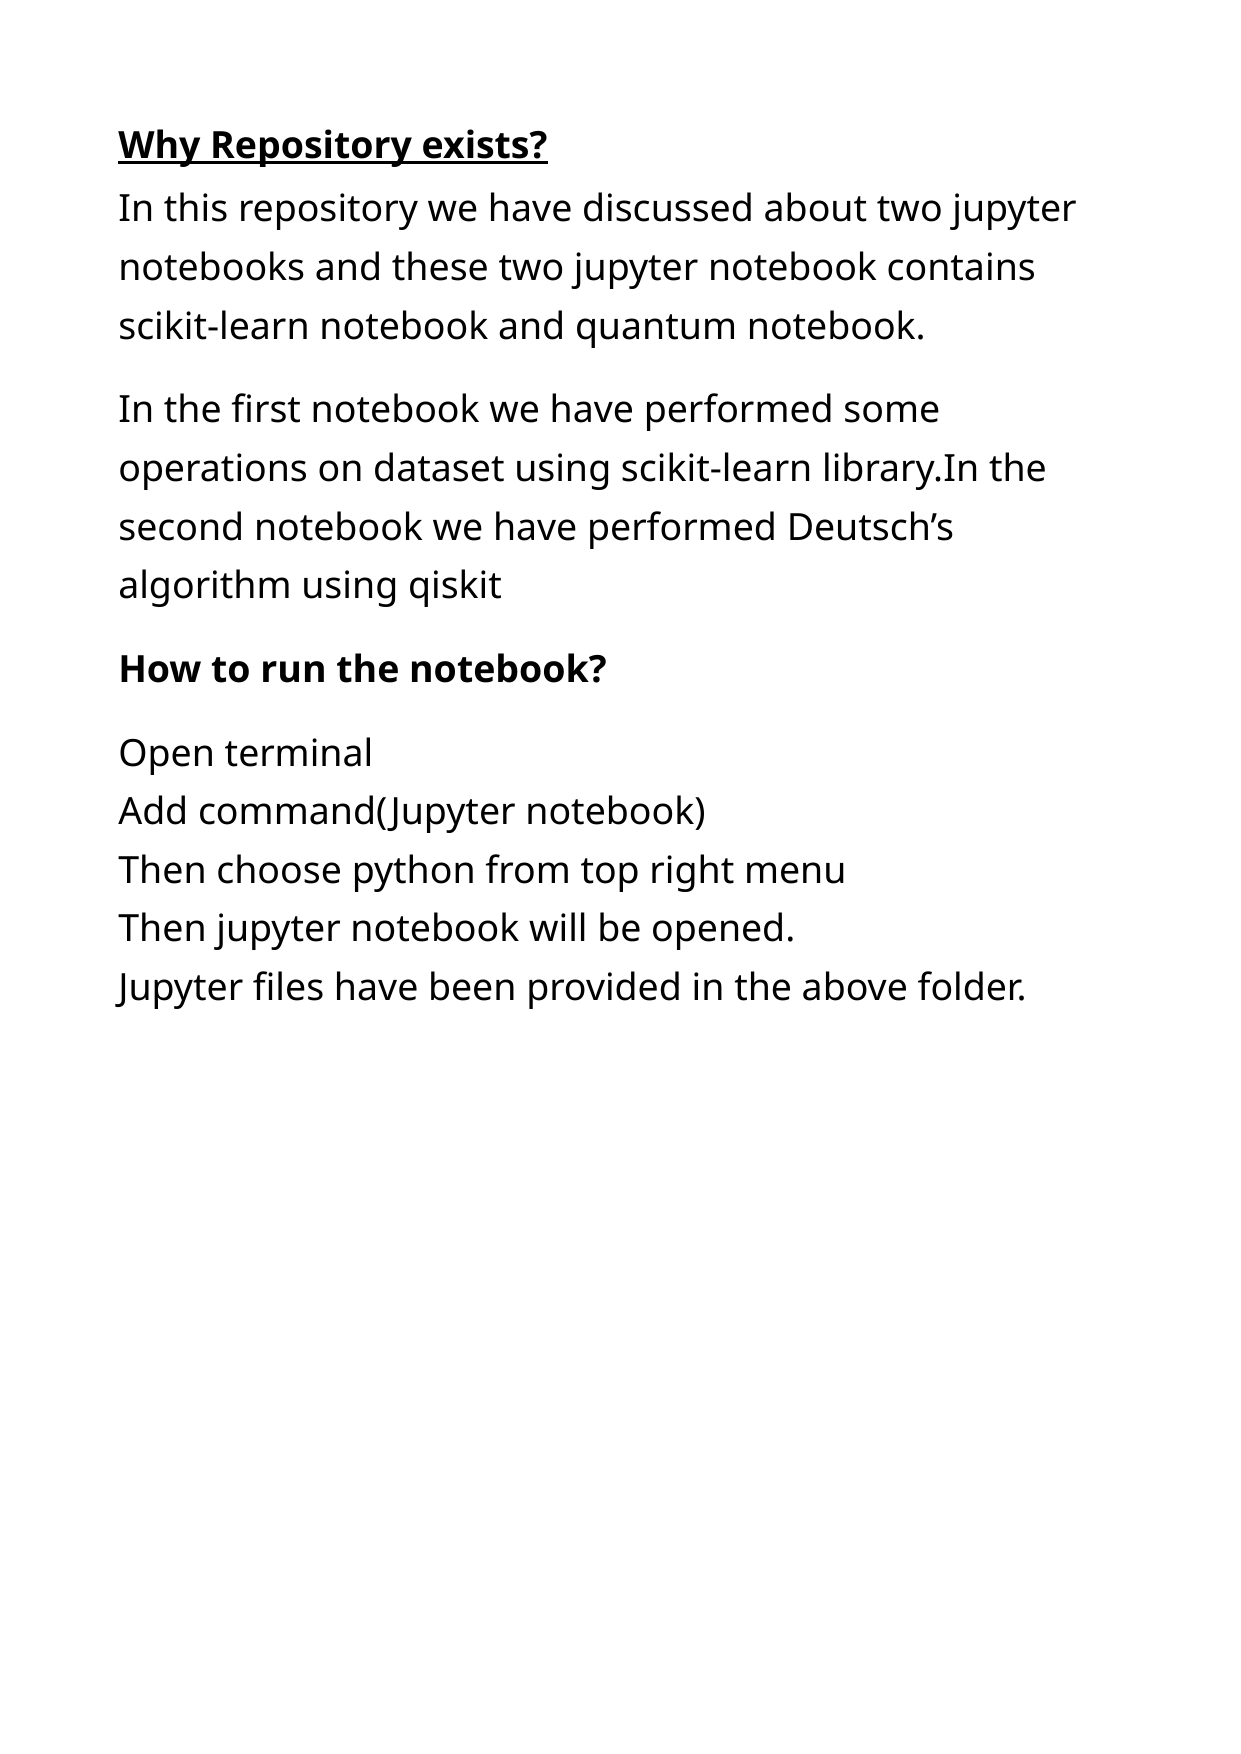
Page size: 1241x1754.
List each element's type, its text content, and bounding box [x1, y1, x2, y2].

text Then jupyter notebook will be opened. [118, 902, 1122, 953]
text Add command(Jupyter notebook) [118, 784, 1122, 836]
text Jupyter files have been provided in the above folder. [118, 960, 1122, 1011]
subtitle Why Repository exists? [118, 118, 1122, 169]
text In this repository we have discussed about two jupyter notebooks and these two jupyter notebook contains scikit-learn notebook and quantum notebook. [118, 182, 1122, 350]
text Open terminal [118, 726, 1122, 777]
text Then choose python from top right menu [118, 843, 1122, 894]
text In the first notebook we have performed some operations on dataset using scikit-learn library.In the second notebook we have performed Deutsch’s algorithm using qiskit [118, 383, 1122, 609]
text How to run the notebook? [118, 642, 1122, 693]
